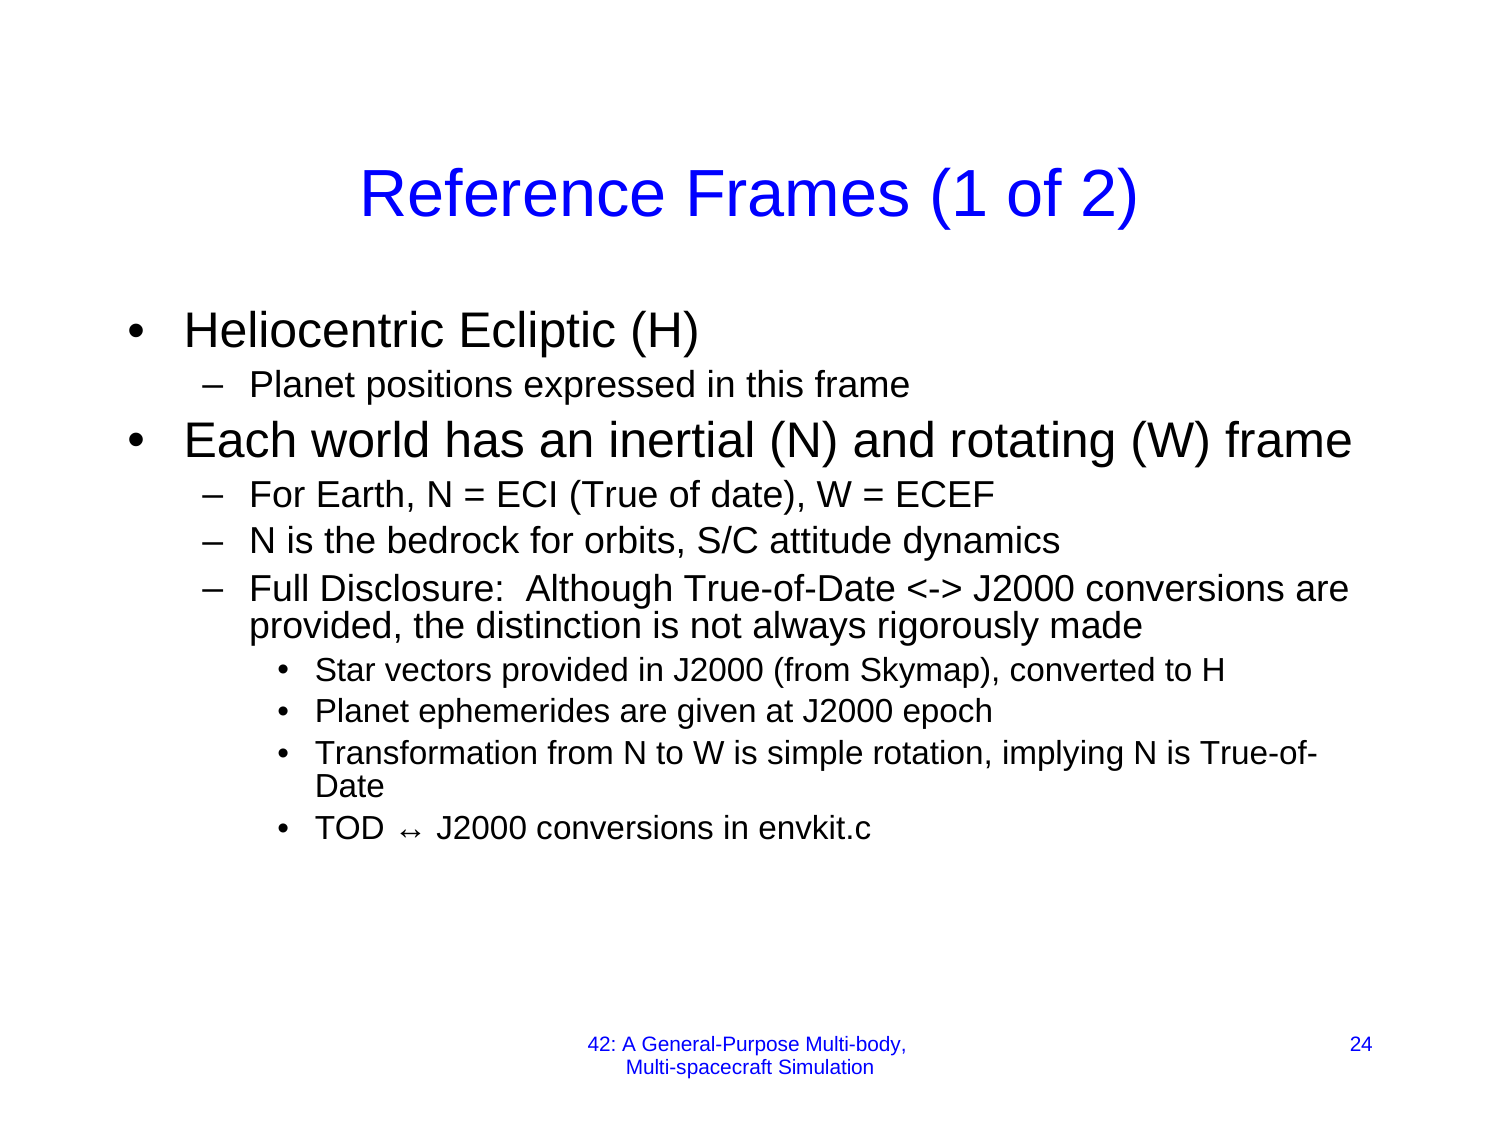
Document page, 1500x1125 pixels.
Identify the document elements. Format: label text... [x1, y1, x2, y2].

title Reference Frames (1 of 2) [112, 99, 1388, 288]
list Heliocentric Ecliptic (H) Planet positions expressed in this frame Each world has an inertial (N) and rotating (W) frame For Earth, N = ECI (True of date), W = ECEF N is the bedrock for orbits, S/C attitude dynamics Full Disclosure: Although True-of-Date <-> J2000 conversions are provided, the distinction is not always rigorously made Star vectors provided in J2000 (from Skymap), converted to H Planet ephemerides are given at J2000 epoch Transformation from N to W is simple rotation, implying N is True-of-Date TOD ↔ J2000 conversions in envkit.c [112, 299, 1388, 976]
